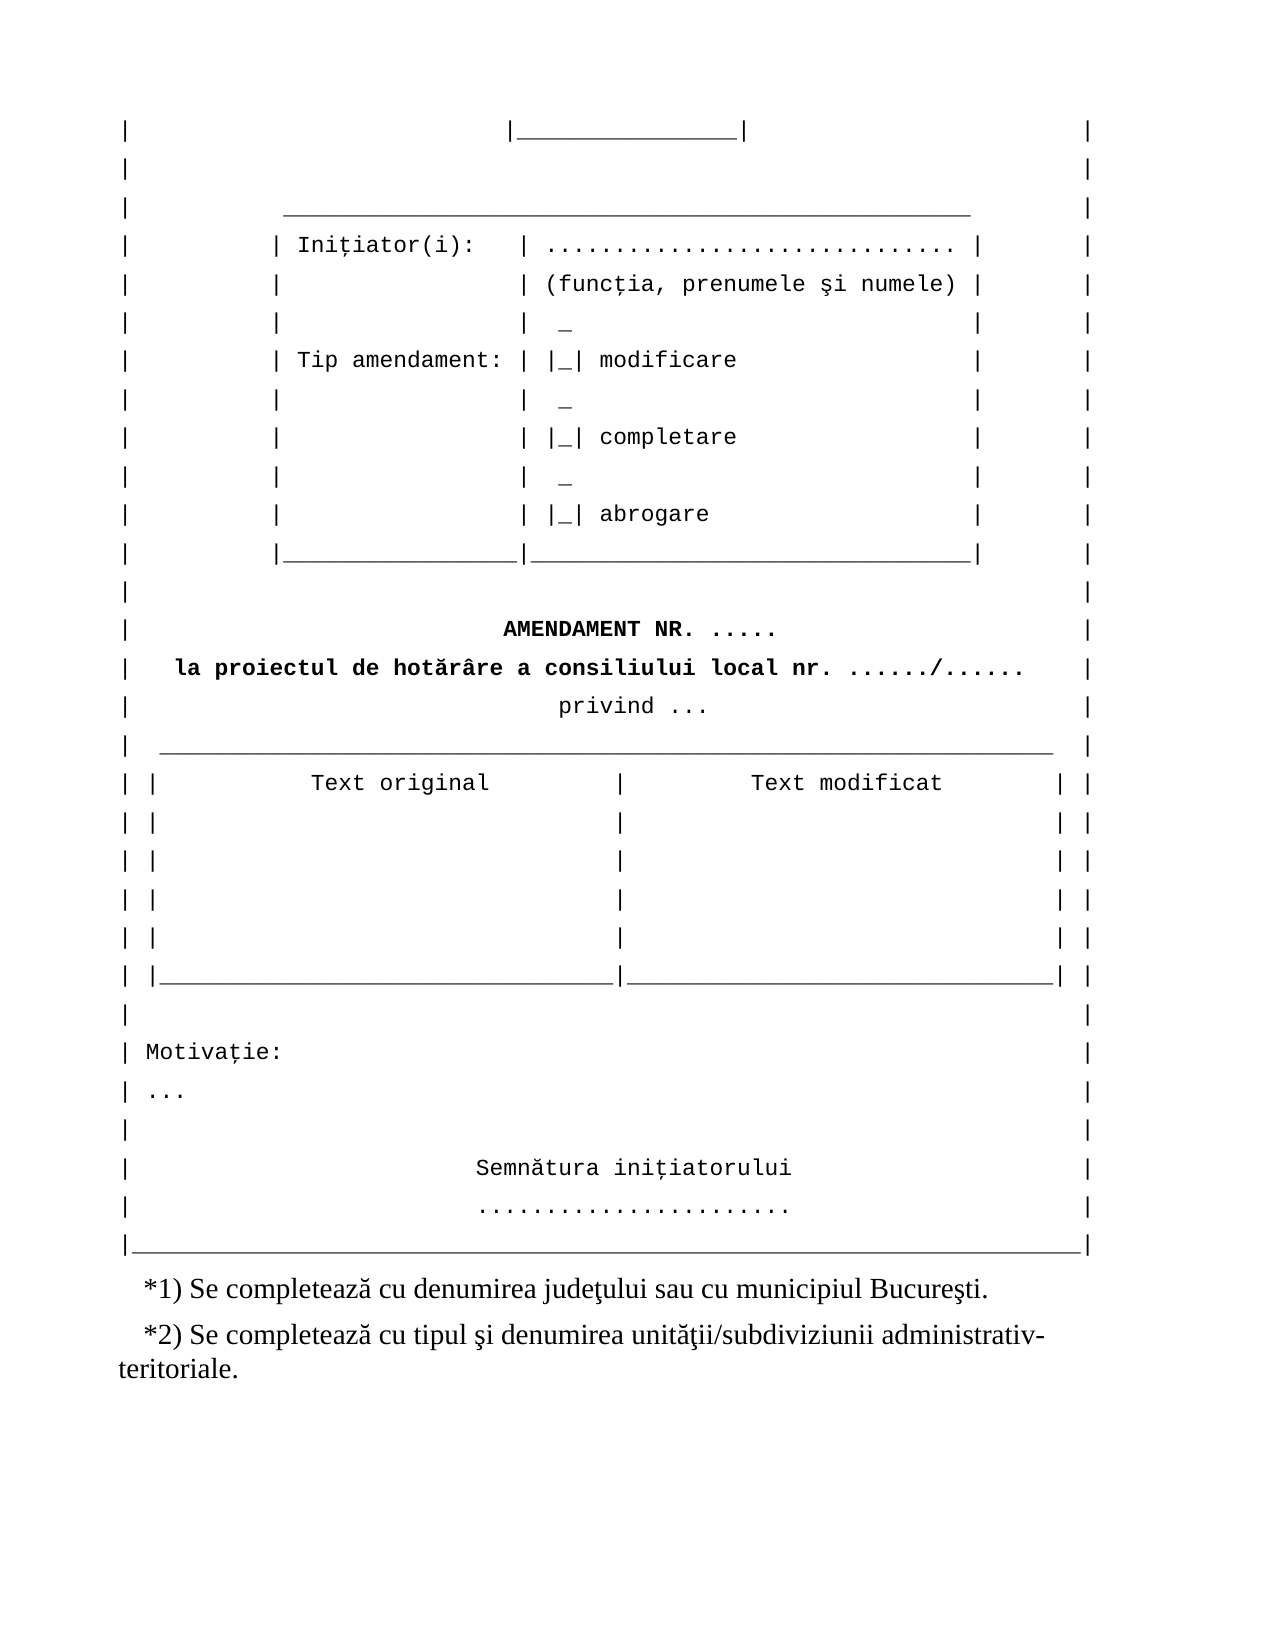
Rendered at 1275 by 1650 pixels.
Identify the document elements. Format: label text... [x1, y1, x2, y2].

text | | | | | [118, 887, 1157, 913]
text | | | | | [118, 810, 1157, 836]
text | ....................... | [118, 1194, 1157, 1220]
text | | [118, 1002, 1157, 1028]
text | |________________| | [118, 118, 1157, 144]
text | la proiectul de hotărâre a consiliului local nr. ....../...... | [118, 656, 1157, 682]
text | | Tip amendament: | |_| modificare | | [118, 349, 1157, 375]
text | Motivaţie: | [118, 1041, 1157, 1067]
text | | | _ | | [118, 464, 1157, 490]
text | |_________________________________|_______________________________| | [118, 964, 1157, 990]
text | __________________________________________________ | [118, 195, 1157, 221]
text *2) Se completează cu tipul şi denumirea unităţii/subdiviziunii administrativ-teritoriale. [118, 1317, 1157, 1384]
text | | | | | [118, 925, 1157, 951]
text | | Iniţiator(i): | .............................. | | [118, 233, 1157, 259]
text | ... | [118, 1079, 1157, 1105]
text | | | (funcţia, prenumele şi numele) | | [118, 272, 1157, 298]
text | | [118, 1117, 1157, 1143]
text |_____________________________________________________________________| [118, 1233, 1157, 1259]
text | | [118, 579, 1157, 605]
text *1) Se completează cu denumirea judeţului sau cu municipiul Bucureşti. [118, 1271, 1157, 1305]
text | privind ... | [118, 695, 1157, 721]
text | | [118, 157, 1157, 182]
text | _________________________________________________________________ | [118, 733, 1157, 759]
text | | | | | [118, 848, 1157, 874]
text | | Text original | Text modificat | | [118, 772, 1157, 797]
text | | | |_| abrogare | | [118, 502, 1157, 528]
text | | | _ | | [118, 310, 1157, 336]
text | | | _ | | [118, 387, 1157, 413]
text | | | |_| completare | | [118, 426, 1157, 452]
text | Semnătura iniţiatorului | [118, 1156, 1157, 1182]
text | AMENDAMENT NR. ..... | [118, 618, 1157, 644]
text | |_________________|________________________________| | [118, 541, 1157, 567]
